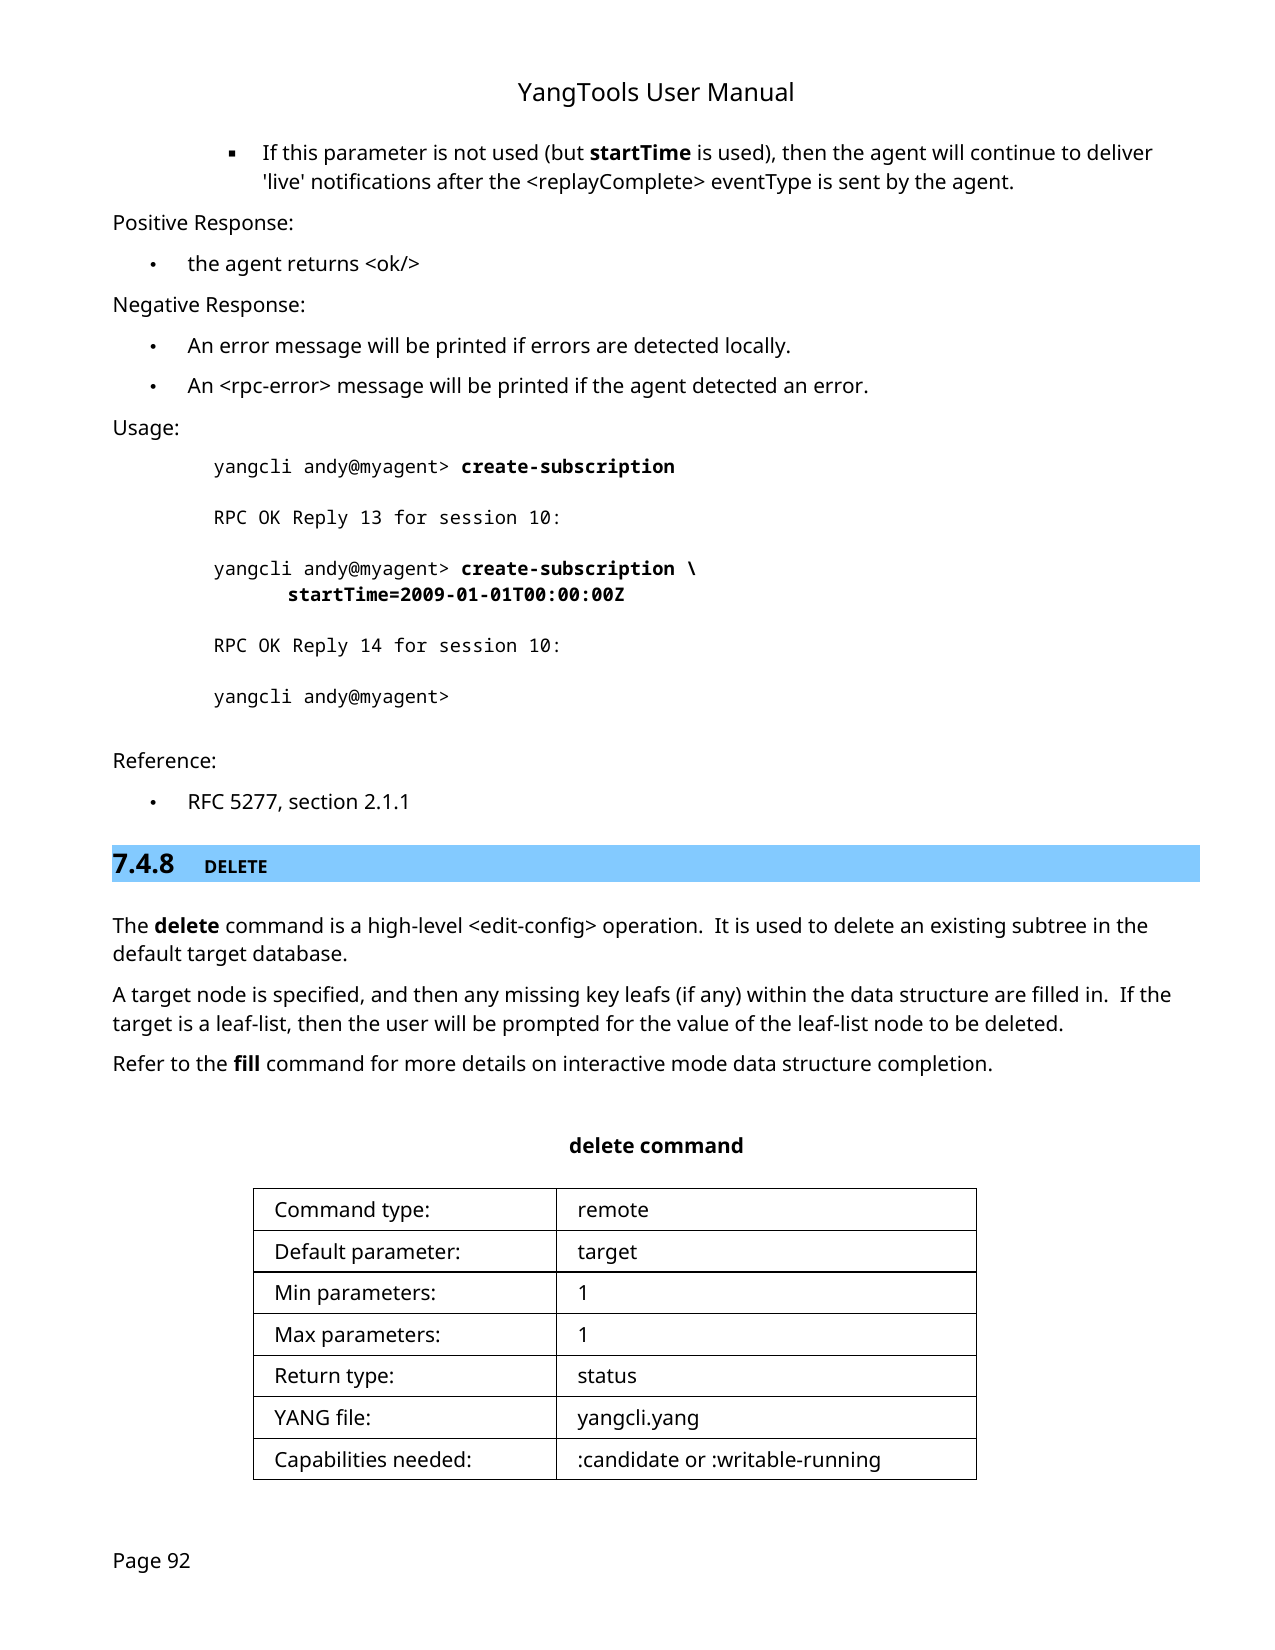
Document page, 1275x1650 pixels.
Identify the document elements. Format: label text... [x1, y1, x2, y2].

table_cell Capabilities needed: [254, 1439, 556, 1479]
text The delete command is a high-level <edit-config> operation. It is used to delete an existing subtree in the default target database. [112, 911, 1200, 968]
table_cell Max parameters: [254, 1314, 556, 1354]
table_cell target [557, 1231, 976, 1271]
table_header remote [557, 1189, 976, 1230]
text Usage: [112, 413, 1200, 441]
table_cell status [557, 1356, 976, 1396]
table_cell 1 [557, 1314, 976, 1354]
text yangcli andy@myagent> create-subscription RPC OK Reply 13 for session 10: yangcli andy@myagent> create-subscription \ startTime=2009-01-01T00:00:00Z RPC OK Reply 14 for session 10: yangcli andy@myagent> [139, 453, 1200, 734]
table_cell Min parameters: [254, 1273, 556, 1313]
list An <rpc-error> message will be printed if the agent detected an error. [150, 372, 1200, 400]
table_cell Return type: [254, 1356, 556, 1396]
text Positive Response: [112, 208, 1200, 236]
subtitle delete [112, 845, 1200, 882]
list An error message will be printed if errors are detected locally. [150, 331, 1200, 359]
text A target node is specified, and then any missing key leafs (if any) within the data structure are filled in. If the target is a leaf-list, then the user will be prompted for the value of the leaf-list node to be deleted. [112, 980, 1200, 1037]
table_cell Default parameter: [254, 1231, 556, 1271]
table_cell yangcli.yang [557, 1397, 976, 1438]
list If this parameter is not used (but startTime is used), then the agent will continue to deliver 'live' notifications after the <replayComplete> eventType is sent by the agent. [225, 138, 1200, 195]
text Reference: [112, 746, 1200, 775]
list the agent returns <ok/> [150, 249, 1200, 277]
table_cell 1 [557, 1273, 976, 1313]
table_cell :candidate or :writable-running [557, 1439, 976, 1479]
table_header Command type: [254, 1189, 556, 1230]
text Negative Response: [112, 290, 1200, 318]
subtitle delete command [127, 1131, 1185, 1160]
table_cell YANG file: [254, 1397, 556, 1438]
list RFC 5277, section 2.1.1 [150, 787, 1200, 816]
text Refer to the fill command for more details on interactive mode data structure completion. [112, 1049, 1200, 1078]
